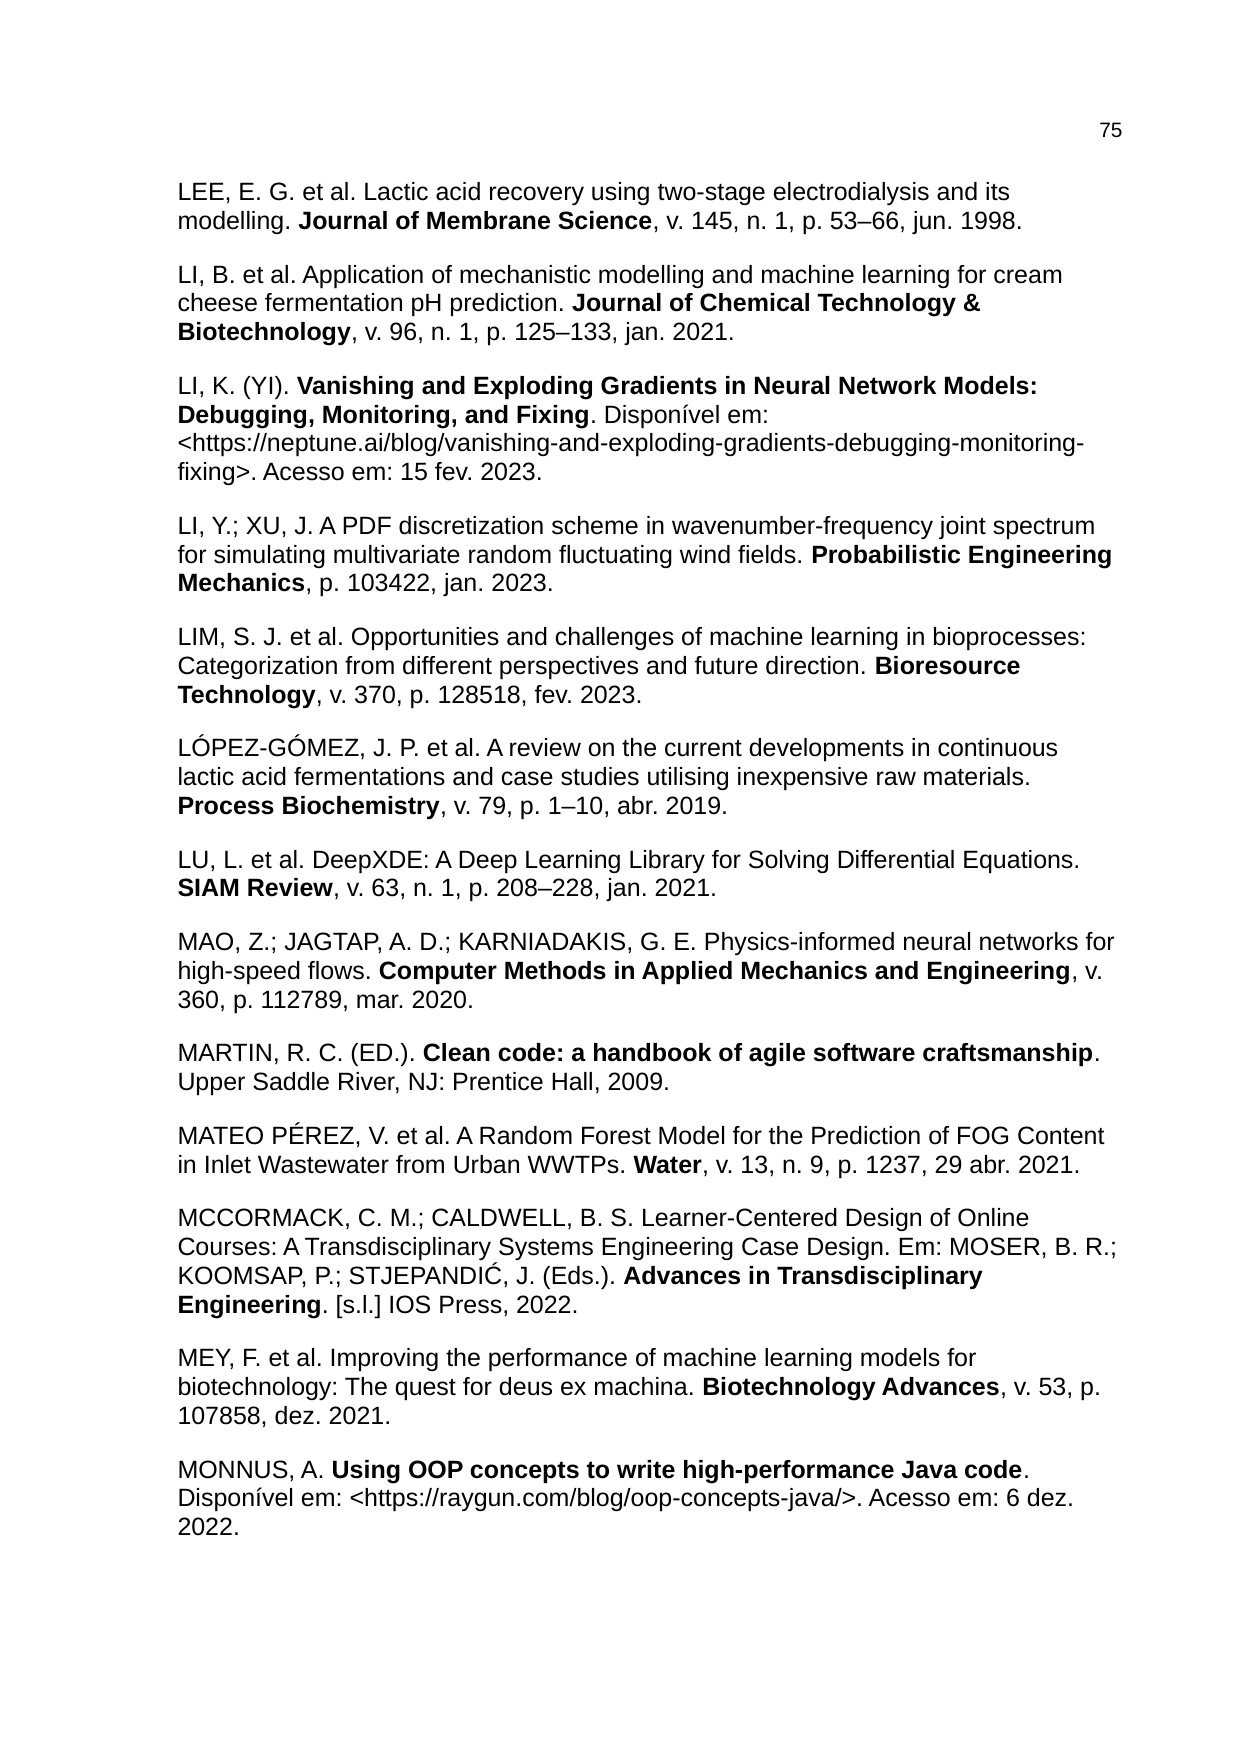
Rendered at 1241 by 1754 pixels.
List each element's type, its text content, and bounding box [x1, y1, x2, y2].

text MCCORMACK, C. M.; CALDWELL, B. S. Learner-Centered Design of Online Courses: A Transdisciplinary Systems Engineering Case Design. Em: MOSER, B. R.; KOOMSAP, P.; STJEPANDIĆ, J. (Eds.). Advances in Transdisciplinary Engineering. [s.l.] IOS Press, 2022. [177, 1203, 1122, 1318]
text MARTIN, R. C. (ED.). Clean code: a handbook of agile software craftsmanship. Upper Saddle River, NJ: Prentice Hall, 2009. [177, 1038, 1122, 1096]
text LI, Y.; XU, J. A PDF discretization scheme in wavenumber-frequency joint spectrum for simulating multivariate random fluctuating wind fields. Probabilistic Engineering Mechanics, p. 103422, jan. 2023. [177, 511, 1122, 597]
text LEE, E. G. et al. Lactic acid recovery using two-stage electrodialysis and its modelling. Journal of Membrane Science, v. 145, n. 1, p. 53–66, jun. 1998. [177, 177, 1122, 234]
text LI, K. (YI). Vanishing and Exploding Gradients in Neural Network Models: Debugging, Monitoring, and Fixing. Disponível em: <https://neptune.ai/blog/vanishing-and-exploding-gradients-debugging-monitoring-fixing>. Acesso em: 15 fev. 2023. [177, 371, 1122, 486]
text LU, L. et al. DeepXDE: A Deep Learning Library for Solving Differential Equations. SIAM Review, v. 63, n. 1, p. 208–228, jan. 2021. [177, 844, 1122, 902]
text LI, B. et al. Application of mechanistic modelling and machine learning for cream cheese fermentation pH prediction. Journal of Chemical Technology & Biotechnology, v. 96, n. 1, p. 125–133, jan. 2021. [177, 259, 1122, 346]
text MATEO PÉREZ, V. et al. A Random Forest Model for the Prediction of FOG Content in Inlet Wastewater from Urban WWTPs. Water, v. 13, n. 9, p. 1237, 29 abr. 2021. [177, 1121, 1122, 1178]
text MAO, Z.; JAGTAP, A. D.; KARNIADAKIS, G. E. Physics-informed neural networks for high-speed flows. Computer Methods in Applied Mechanics and Engineering, v. 360, p. 112789, mar. 2020. [177, 927, 1122, 1013]
text LÓPEZ-GÓMEZ, J. P. et al. A review on the current developments in continuous lactic acid fermentations and case studies utilising inexpensive raw materials. Process Biochemistry, v. 79, p. 1–10, abr. 2019. [177, 733, 1122, 819]
text LIM, S. J. et al. Opportunities and challenges of machine learning in bioprocesses: Categorization from different perspectives and future direction. Bioresource Technology, v. 370, p. 128518, fev. 2023. [177, 622, 1122, 708]
text MONNUS, A. Using OOP concepts to write high-performance Java code. Disponível em: <https://raygun.com/blog/oop-concepts-java/>. Acesso em: 6 dez. 2022. [177, 1454, 1122, 1541]
text MEY, F. et al. Improving the performance of machine learning models for biotechnology: The quest for deus ex machina. Biotechnology Advances, v. 53, p. 107858, dez. 2021. [177, 1343, 1122, 1429]
